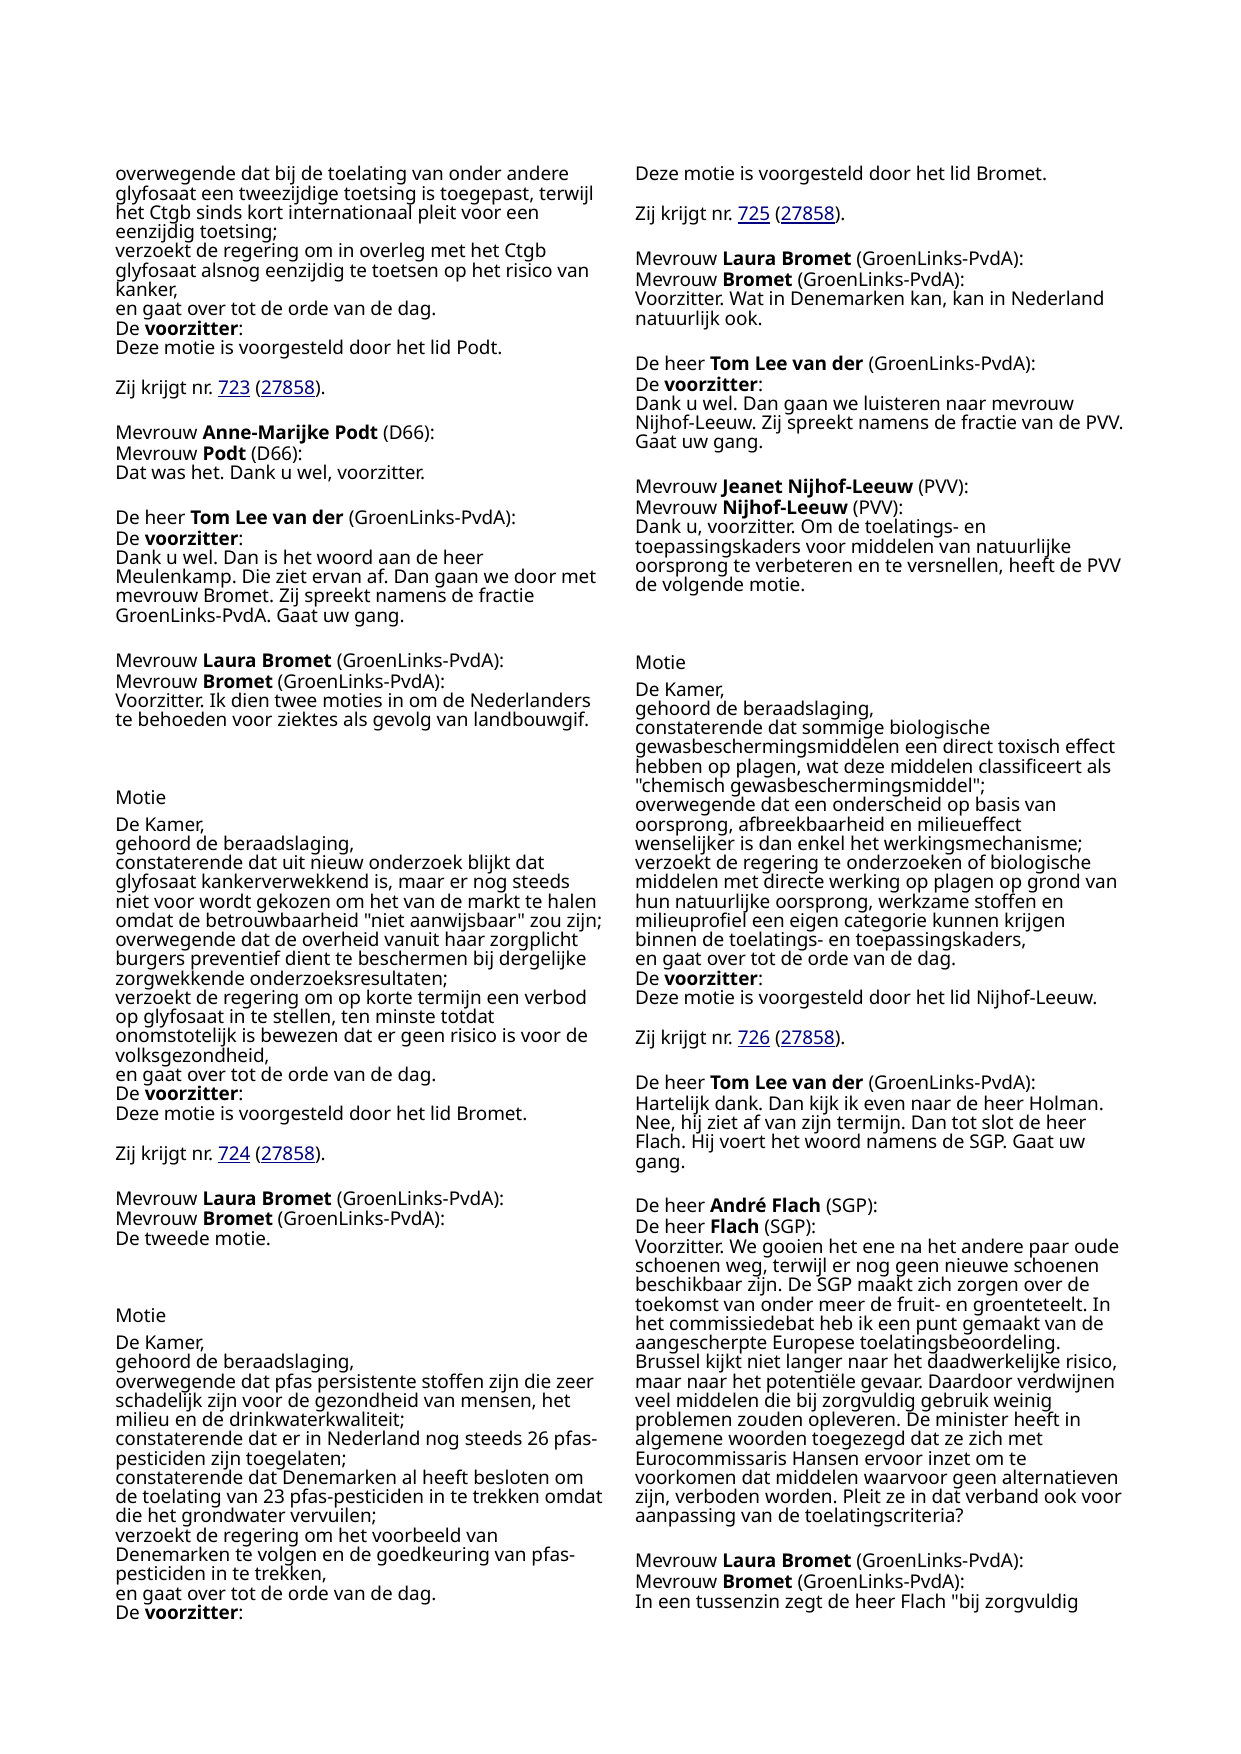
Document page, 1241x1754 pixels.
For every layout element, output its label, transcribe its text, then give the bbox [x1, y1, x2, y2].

text Voorzitter. Ik dien twee moties in om de Nederlanders te behoeden voor ziektes als gevolg van landbouwgif. [115, 692, 605, 730]
text constaterende dat er in Nederland nog steeds 26 pfas-pesticiden zijn toegelaten; [115, 1430, 605, 1469]
text De voorzitter: [635, 970, 1125, 989]
text en gaat over tot de orde van de dag. [115, 1584, 605, 1604]
text De heer André Flach (SGP): [635, 1193, 1125, 1218]
text overwegende dat de overheid vanuit haar zorgplicht burgers preventief dient te beschermen bij dergelijke zorgwekkende onderzoeksresultaten; [115, 931, 605, 989]
text constaterende dat Denemarken al heeft besloten om de toelating van 23 pfas-pesticiden in te trekken omdat die het grondwater vervuilen; [115, 1469, 605, 1527]
text De voorzitter: [115, 1604, 605, 1623]
text verzoekt de regering om op korte termijn een verbod op glyfosaat in te stellen, ten minste totdat onomstotelijk is bewezen dat er geen risico is voor de volksgezondheid, [115, 989, 605, 1066]
text Mevrouw Bromet (GroenLinks-PvdA): [635, 271, 1125, 290]
text overwegende dat pfas persistente stoffen zijn die zeer schadelijk zijn voor de gezondheid van mensen, het milieu en de drinkwaterkwaliteit; [115, 1373, 605, 1430]
text verzoekt de regering om in overleg met het Ctgb glyfosaat alsnog eenzijdig te toetsen op het risico van kanker, [115, 242, 605, 300]
text De heer Flach (SGP): [635, 1218, 1125, 1238]
text Mevrouw Laura Bromet (GroenLinks-PvdA): [635, 245, 1125, 271]
text Deze motie is voorgesteld door het lid Bromet. [115, 1104, 605, 1124]
text gehoord de beraadslaging, [115, 835, 605, 854]
text Deze motie is voorgesteld door het lid Podt. [115, 339, 605, 358]
text Zij krijgt nr. 726 (27858). [635, 1029, 1125, 1048]
text De Kamer, [635, 681, 1125, 700]
text Dank u wel. Dan gaan we luisteren naar mevrouw Nijhof-Leeuw. Zij spreekt namens de fractie van de PVV. Gaat uw gang. [635, 395, 1125, 453]
text De voorzitter: [115, 319, 605, 339]
text constaterende dat uit nieuw onderzoek blijkt dat glyfosaat kankerverwekkend is, maar er nog steeds niet voor wordt gekozen om het van de markt te halen omdat de betrouwbaarheid "niet aanwijsbaar" zou zijn; [115, 854, 605, 931]
text Voorzitter. We gooien het ene na het andere paar oude schoenen weg, terwijl er nog geen nieuwe schoenen beschikbaar zijn. De SGP maakt zich zorgen over de toekomst van onder meer de fruit- en groenteteelt. In het commissiedebat heb ik een punt gemaakt van de aangescherpte Europese toelatingsbeoordeling. Brussel kijkt niet langer naar het daadwerkelijke risico, maar naar het potentiële gevaar. Daardoor verdwijnen veel middelen die bij zorgvuldig gebruik weinig problemen zouden opleveren. De minister heeft in algemene woorden toegezegd dat ze zich met Eurocommissaris Hansen ervoor inzet om te voorkomen dat middelen waarvoor geen alternatieven zijn, verboden worden. Pleit ze in dat verband ook voor aanpassing van de toelatingscriteria? [635, 1238, 1125, 1527]
text De voorzitter: [115, 530, 605, 549]
text De voorzitter: [115, 1085, 605, 1104]
text Deze motie is voorgesteld door het lid Nijhof-Leeuw. [635, 989, 1125, 1008]
text Voorzitter. Wat in Denemarken kan, kan in Nederland natuurlijk ook. [635, 290, 1125, 329]
text Zij krijgt nr. 724 (27858). [115, 1144, 605, 1164]
text gehoord de beraadslaging, [635, 700, 1125, 719]
text De Kamer, [115, 1334, 605, 1353]
text Mevrouw Laura Bromet (GroenLinks-PvdA): [635, 1548, 1125, 1573]
text Mevrouw Anne-Marijke Podt (D66): [115, 419, 605, 444]
text Motie [115, 1302, 605, 1328]
text en gaat over tot de orde van de dag. [115, 300, 605, 319]
text Dank u, voorzitter. Om de toelatings- en toepassingskaders voor middelen van natuurlijke oorsprong te verbeteren en te versnellen, heeft de PVV de volgende motie. [635, 518, 1125, 596]
text verzoekt de regering om het voorbeeld van Denemarken te volgen en de goedkeuring van pfas-pesticiden in te trekken, [115, 1527, 605, 1584]
text Mevrouw Laura Bromet (GroenLinks-PvdA): [115, 647, 605, 673]
text Zij krijgt nr. 723 (27858). [115, 379, 605, 398]
text Mevrouw Laura Bromet (GroenLinks-PvdA): [115, 1185, 605, 1210]
text Mevrouw Bromet (GroenLinks-PvdA): [115, 673, 605, 692]
text Dank u wel. Dan is het woord aan de heer Meulenkamp. Die ziet ervan af. Dan gaan we door met mevrouw Bromet. Zij spreekt namens de fractie GroenLinks-PvdA. Gaat uw gang. [115, 549, 605, 626]
text In een tussenzin zegt de heer Flach "bij zorgvuldig [635, 1593, 1125, 1612]
text Mevrouw Bromet (GroenLinks-PvdA): [115, 1210, 605, 1230]
text Dat was het. Dank u wel, voorzitter. [115, 464, 605, 483]
text Motie [635, 649, 1125, 675]
text De Kamer, [115, 816, 605, 835]
text Deze motie is voorgesteld door het lid Bromet. [635, 165, 1125, 184]
text De tweede motie. [115, 1230, 605, 1249]
text Zij krijgt nr. 725 (27858). [635, 205, 1125, 224]
text Mevrouw Jeanet Nijhof-Leeuw (PVV): [635, 473, 1125, 499]
text De heer Tom Lee van der (GroenLinks-PvdA): [635, 1069, 1125, 1095]
text overwegende dat een onderscheid op basis van oorsprong, afbreekbaarheid en milieueffect wenselijker is dan enkel het werkingsmechanisme; [635, 796, 1125, 854]
text De heer Tom Lee van der (GroenLinks-PvdA): [115, 504, 605, 530]
text Hartelijk dank. Dan kijk ik even naar de heer Holman. Nee, hij ziet af van zijn termijn. Dan tot slot de heer Flach. Hij voert het woord namens de SGP. Gaat uw gang. [635, 1095, 1125, 1172]
text gehoord de beraadslaging, [115, 1353, 605, 1373]
text constaterende dat sommige biologische gewasbeschermingsmiddelen een direct toxisch effect hebben op plagen, wat deze middelen classificeert als "chemisch gewasbeschermingsmiddel"; [635, 719, 1125, 796]
text en gaat over tot de orde van de dag. [635, 950, 1125, 970]
text De voorzitter: [635, 376, 1125, 395]
text De heer Tom Lee van der (GroenLinks-PvdA): [635, 350, 1125, 376]
text verzoekt de regering te onderzoeken of biologische middelen met directe werking op plagen op grond van hun natuurlijke oorsprong, werkzame stoffen en milieuprofiel een eigen categorie kunnen krijgen binnen de toelatings- en toepassingskaders, [635, 854, 1125, 950]
text Mevrouw Nijhof-Leeuw (PVV): [635, 499, 1125, 518]
text overwegende dat bij de toelating van onder andere glyfosaat een tweezijdige toetsing is toegepast, terwijl het Ctgb sinds kort internationaal pleit voor een eenzijdig toetsing; [115, 165, 605, 242]
text Motie [115, 784, 605, 809]
text en gaat over tot de orde van de dag. [115, 1066, 605, 1085]
text Mevrouw Bromet (GroenLinks-PvdA): [635, 1573, 1125, 1593]
text Mevrouw Podt (D66): [115, 444, 605, 464]
